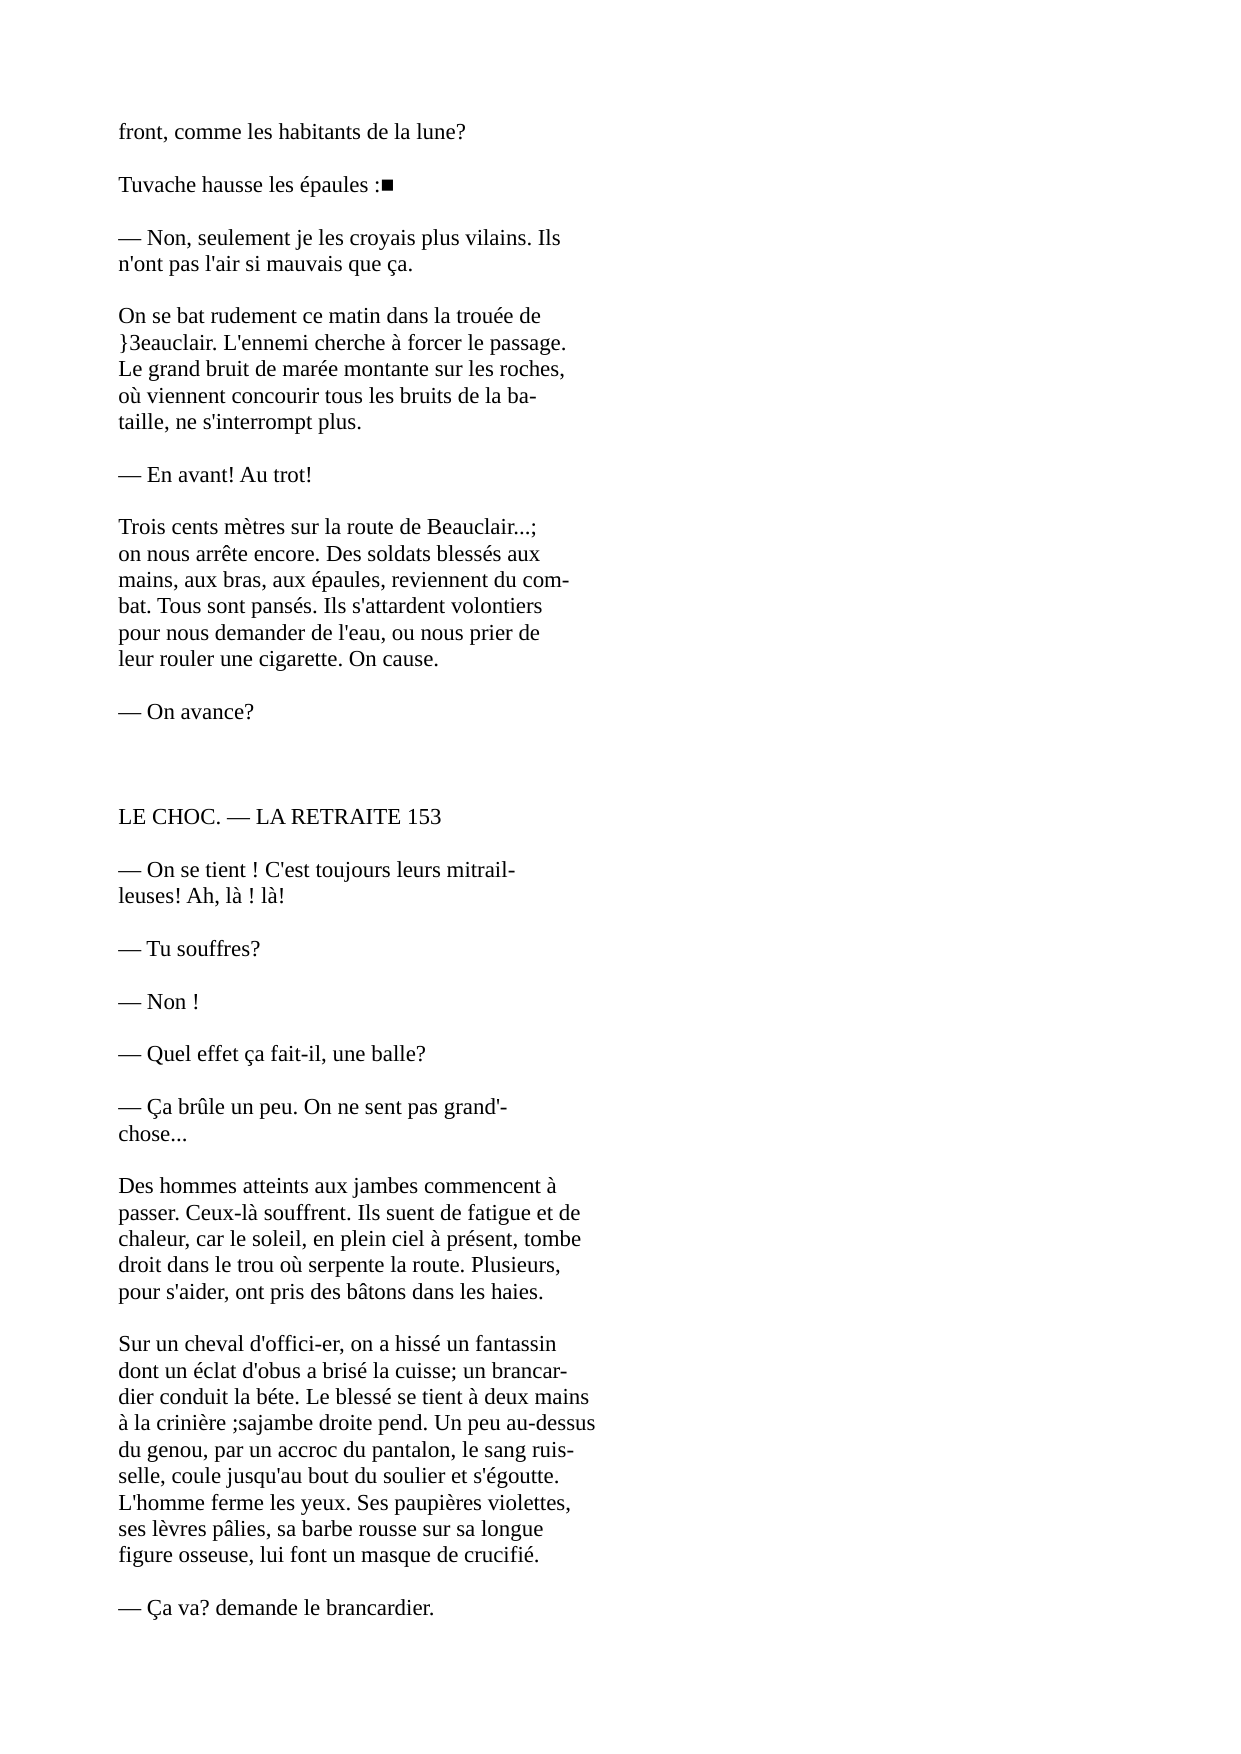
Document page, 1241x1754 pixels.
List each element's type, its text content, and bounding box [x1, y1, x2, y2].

text — Quel effet ça fait-il, une balle? [118, 1041, 1122, 1067]
text — Non ! [118, 988, 1122, 1014]
text dont un éclat d'obus a brisé la cuisse; un brancar- [118, 1357, 1122, 1383]
text dier conduit la béte. Le blessé se tient à deux mains [118, 1383, 1122, 1409]
text à la crinière ;sajambe droite pend. Un peu au-dessus [118, 1409, 1122, 1436]
text leuses! Ah, là ! là! [118, 882, 1122, 909]
text — Tu souffres? [118, 935, 1122, 961]
text ses lèvres pâlies, sa barbe rousse sur sa longue [118, 1515, 1122, 1541]
text mains, aux bras, aux épaules, reviennent du com- [118, 566, 1122, 592]
text }3eauclair. L'ennemi cherche à forcer le passage. [118, 329, 1122, 355]
text où viennent concourir tous les bruits de la ba- [118, 382, 1122, 408]
text Tuvache hausse les épaules :■ [118, 171, 1122, 197]
text figure osseuse, lui font un masque de crucifié. [118, 1541, 1122, 1568]
text — Non, seulement je les croyais plus vilains. Ils [118, 223, 1122, 250]
text taille, ne s'interrompt plus. [118, 408, 1122, 434]
text selle, coule jusqu'au bout du soulier et s'égoutte. [118, 1462, 1122, 1488]
text Sur un cheval d'offici-er, on a hissé un fantassin [118, 1330, 1122, 1357]
text leur rouler une cigarette. On cause. [118, 645, 1122, 672]
text bat. Tous sont pansés. Ils s'attardent volontiers [118, 592, 1122, 619]
text Des hommes atteints aux jambes commencent à [118, 1172, 1122, 1199]
text front, comme les habitants de la lune? [118, 118, 1122, 144]
text — On avance? [118, 698, 1122, 724]
text — Ça brûle un peu. On ne sent pas grand'- [118, 1093, 1122, 1119]
text LE CHOC. — LA RETRAITE 153 [118, 803, 1122, 830]
text passer. Ceux-là souffrent. Ils suent de fatigue et de [118, 1199, 1122, 1225]
text — En avant! Au trot! [118, 461, 1122, 487]
text — On se tient ! C'est toujours leurs mitrail- [118, 856, 1122, 882]
text Le grand bruit de marée montante sur les roches, [118, 355, 1122, 382]
text pour s'aider, ont pris des bâtons dans les haies. [118, 1278, 1122, 1304]
text n'ont pas l'air si mauvais que ça. [118, 250, 1122, 276]
text Trois cents mètres sur la route de Beauclair...; [118, 513, 1122, 540]
text droit dans le trou où serpente la route. Plusieurs, [118, 1251, 1122, 1278]
text On se bat rudement ce matin dans la trouée de [118, 303, 1122, 329]
text du genou, par un accroc du pantalon, le sang ruis- [118, 1436, 1122, 1462]
text on nous arrête encore. Des soldats blessés aux [118, 540, 1122, 566]
text chaleur, car le soleil, en plein ciel à présent, tombe [118, 1225, 1122, 1251]
text pour nous demander de l'eau, ou nous prier de [118, 619, 1122, 645]
text chose... [118, 1119, 1122, 1146]
text L'homme ferme les yeux. Ses paupières violettes, [118, 1488, 1122, 1515]
text — Ça va? demande le brancardier. [118, 1594, 1122, 1620]
